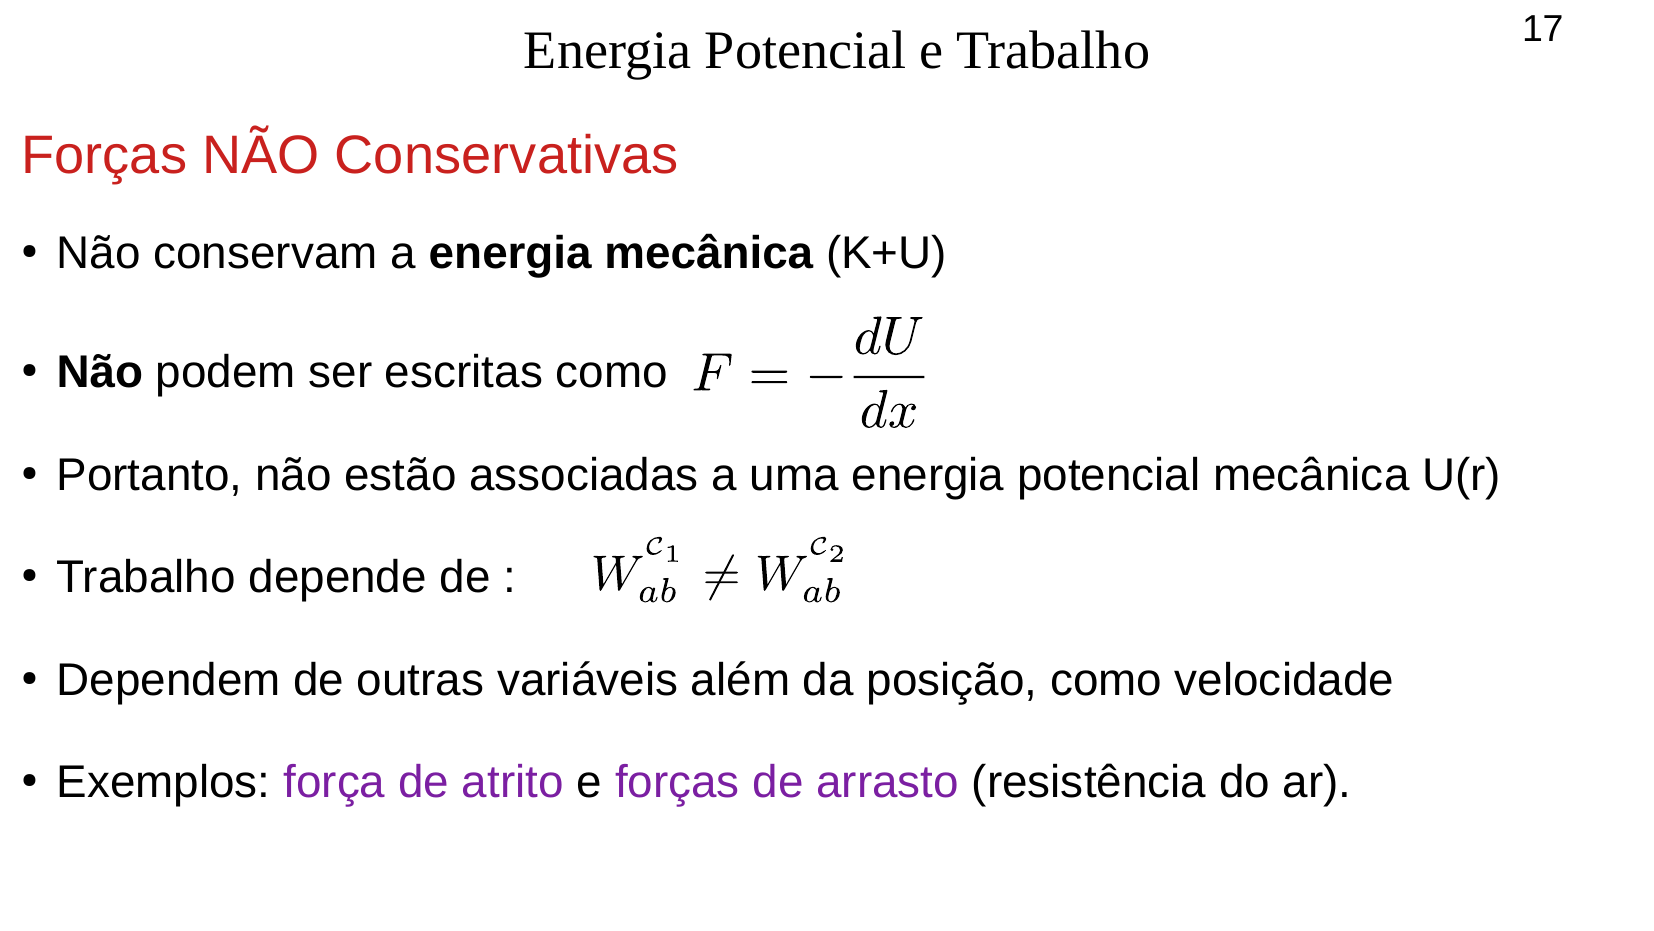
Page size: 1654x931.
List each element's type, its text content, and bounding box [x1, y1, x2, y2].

text_box Forças NÃO Conservativas Não conservam a energia mecânica (K+U) Não podem ser escritas como Portanto, não estão associadas a uma energia potencial mecânica U(r) Trabalho depende de : Dependem de outras variáveis além da posição, como velocidade Exemplos: força de atrito e forças de arrasto (resistência do ar). [6, 117, 1644, 815]
picture [691, 316, 925, 428]
text_box Energia Potencial e Trabalho [509, 0, 1166, 88]
text_box 31 [1507, 0, 1654, 71]
picture [588, 534, 845, 605]
